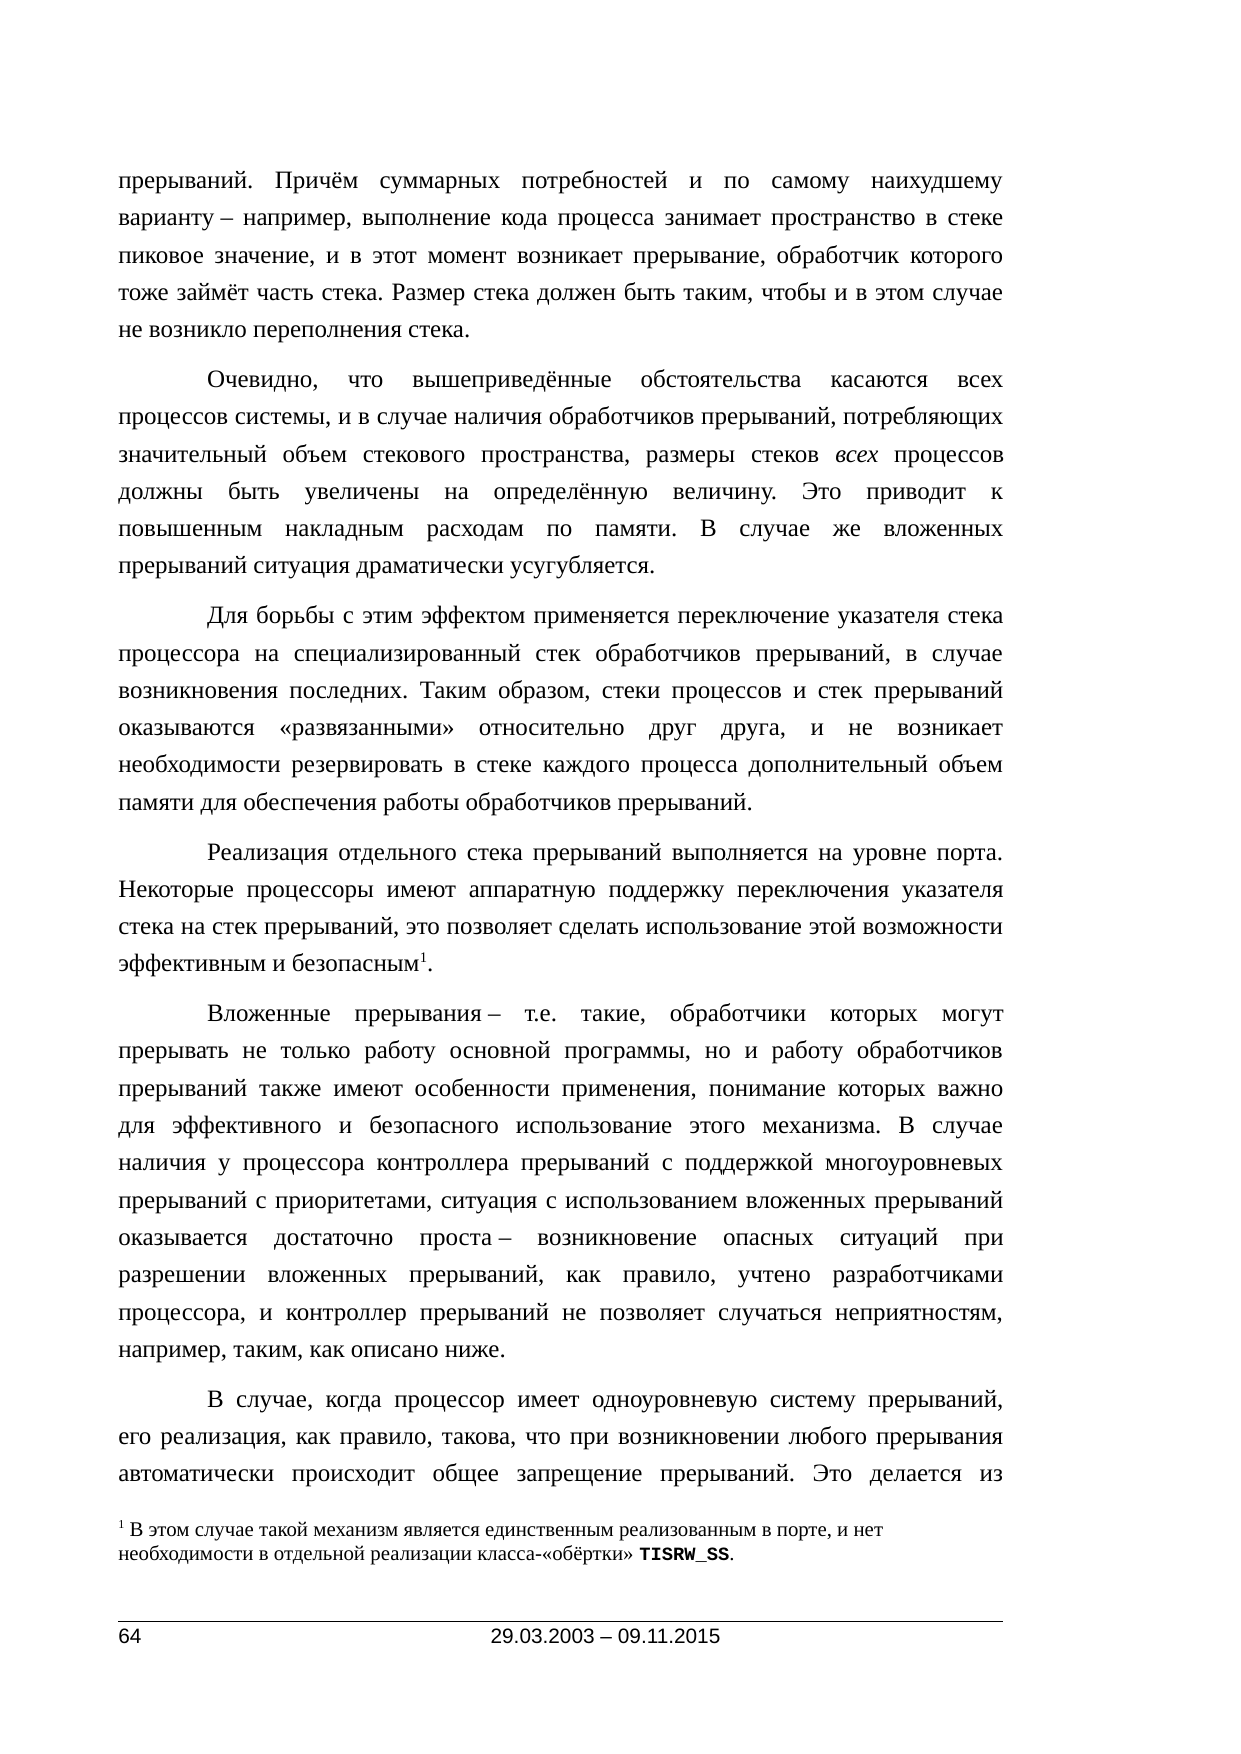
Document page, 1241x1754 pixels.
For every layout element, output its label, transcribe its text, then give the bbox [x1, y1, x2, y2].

text В случае, когда процессор имеет одноуровневую систему прерываний, его реализация, как правило, такова, что при возникновении любого прерывания автоматически происходит общее запрещение прерываний. Это делается из [118, 1384, 1004, 1487]
text Для борьбы с этим эффектом применяется переключение указателя стека процессора на специализированный стек обработчиков прерываний, в случае возникновения последних. Таким образом, стеки процессов и стек прерываний оказываются «развязанными» относительно друг друга, и не возникает необходимости резервировать в стеке каждого процесса дополнительный объем памяти для обеспечения работы обработчиков прерываний. [118, 600, 1004, 816]
text Реализация отдельного стека прерываний выполняется на уровне порта. Некоторые процессоры имеют аппаратную поддержку переключения указателя стека на стек прерываний, это позволяет сделать использование этой возможности эффективным и безопасным. [118, 837, 1004, 977]
text Вложенные прерывания – т.е. такие, обработчики которых могут прерывать не только работу основной программы, но и работу обработчиков прерываний также имеют особенности применения, понимание которых важно для эффективного и безопасного использование этого механизма. В случае наличия у процессора контроллера прерываний с поддержкой многоуровневых прерываний с приоритетами, ситуация с использованием вложенных прерываний оказывается достаточно проста – возникновение опасных ситуаций при разрешении вложенных прерываний, как правило, учтено разработчиками процессора, и контроллер прерываний не позволяет случаться неприятностям, например, таким, как описано ниже. [118, 998, 1004, 1363]
text прерываний. Причём суммарных потребностей и по самому наихудшему варианту – например, выполнение кода процесса занимает пространство в стеке пиковое значение, и в этот момент возникает прерывание, обработчик которого тоже займёт часть стека. Размер стека должен быть таким, чтобы и в этом случае не возникло переполнения стека. [118, 165, 1004, 343]
text Очевидно, что вышеприведённые обстоятельства касаются всех процессов системы, и в случае наличия обработчиков прерываний, потребляющих значительный объем стекового пространства, размеры стеков всех процессов должны быть увеличены на определённую величину. Это приводит к повышенным накладным расходам по памяти. В случае же вложенных прерываний ситуация драматически усугубляется. [118, 364, 1004, 579]
text В этом случае такой механизм является единственным реализованным в порте, и нет необходимости в отдельной реализации класса-«обёртки» TISRW_SS. [118, 1517, 1004, 1566]
